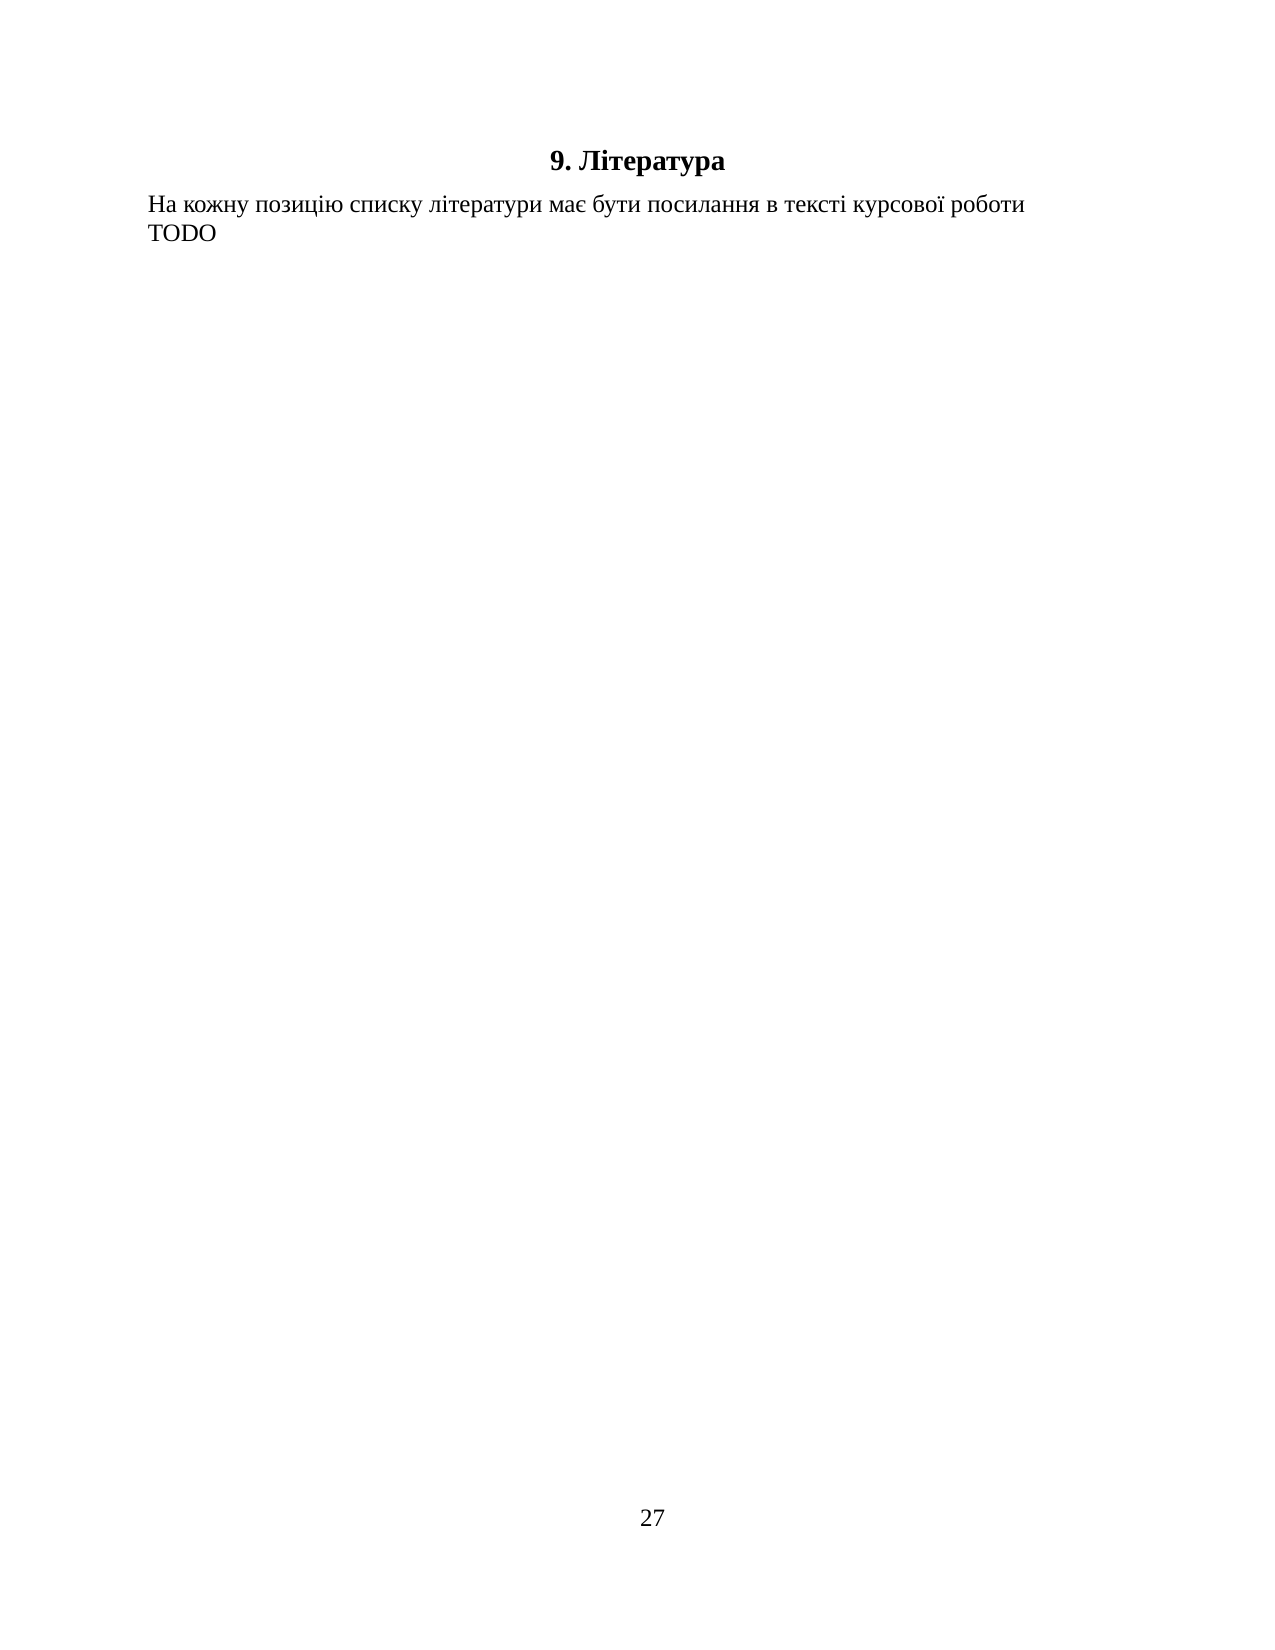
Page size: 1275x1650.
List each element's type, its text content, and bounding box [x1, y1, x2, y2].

text На кожну позицію списку літератури має бути посилання в тексті курсової роботи [118, 189, 1157, 218]
subtitle Література [118, 143, 1157, 177]
text TODO [118, 218, 1157, 247]
